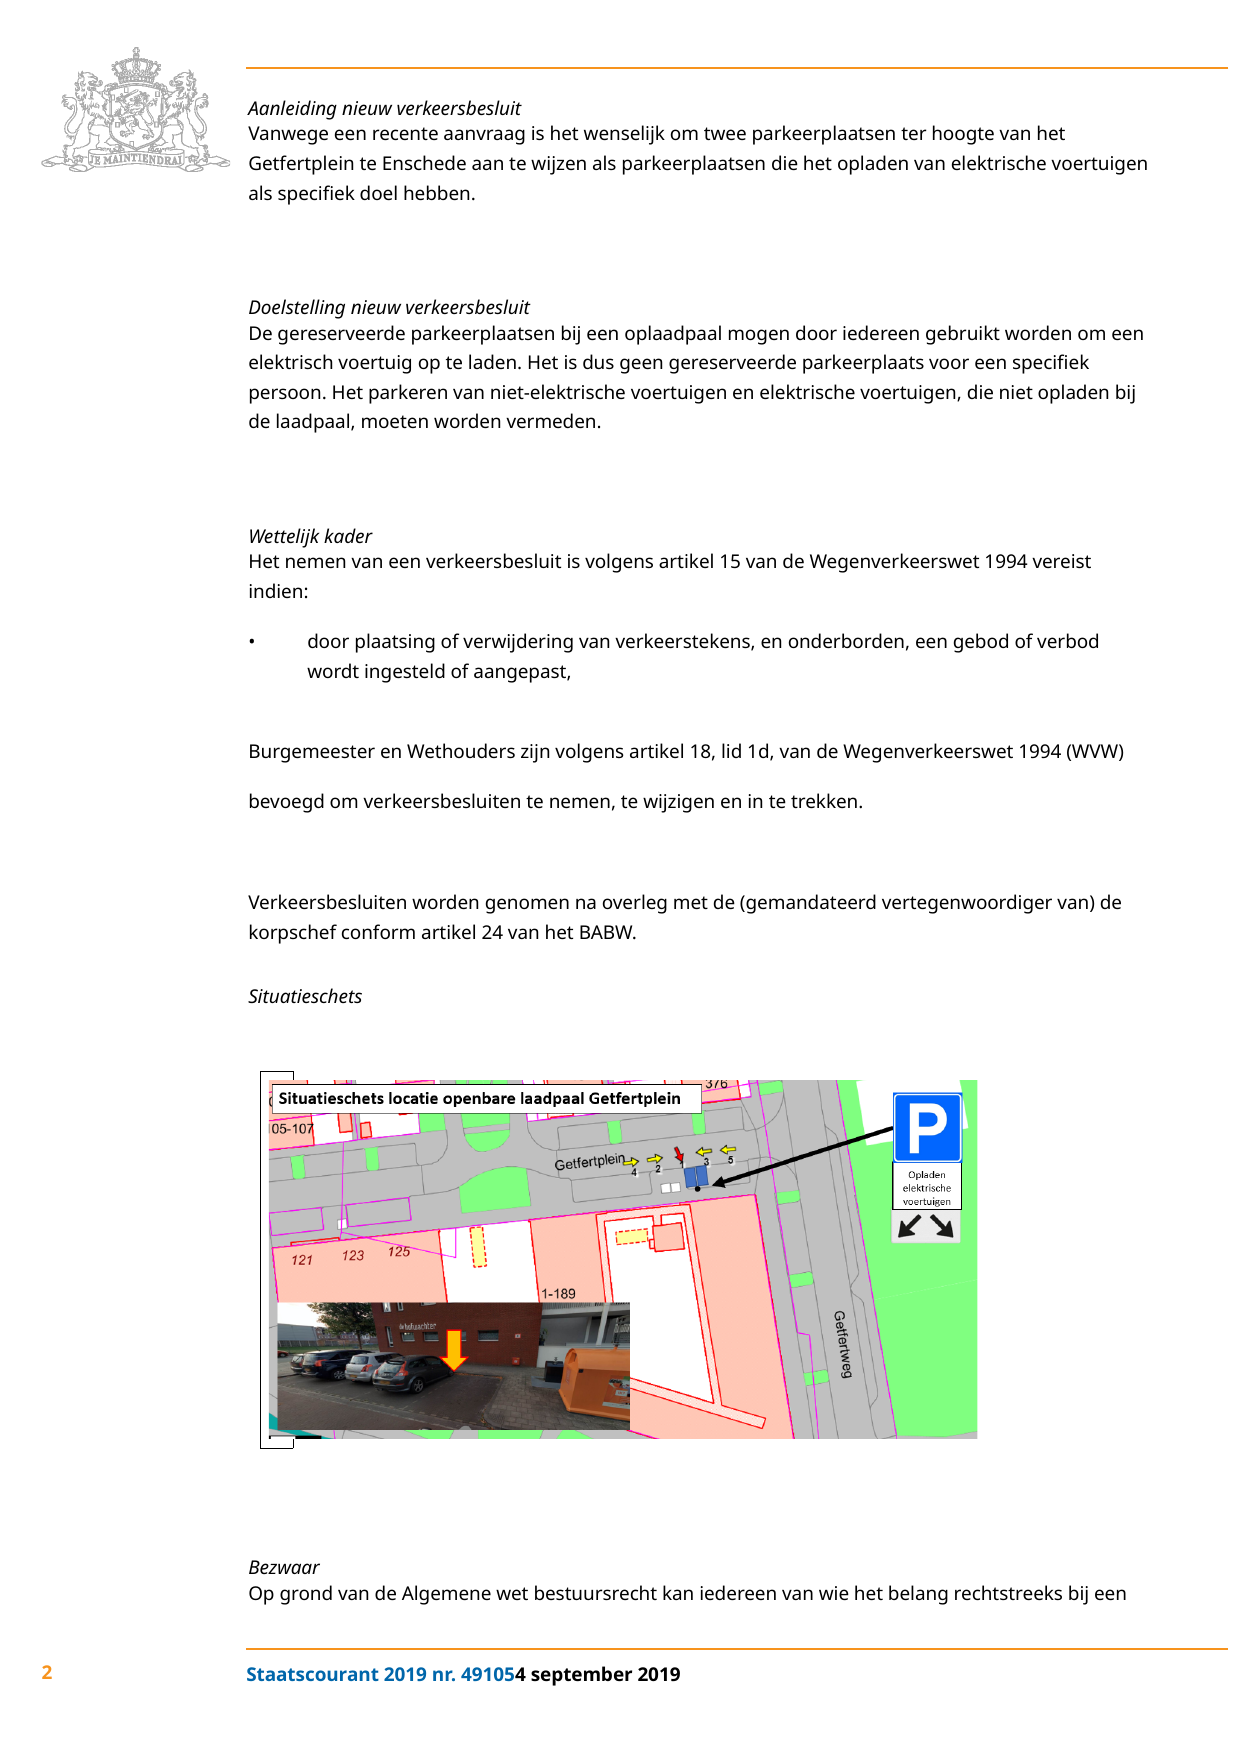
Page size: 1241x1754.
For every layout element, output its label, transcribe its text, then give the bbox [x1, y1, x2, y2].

text Het nemen van een verkeersbesluit is volgens artikel 15 van de Wegenverkeerswet 1994 vereist indien: [248, 549, 1152, 604]
text Verkeersbesluiten worden genomen na overleg met de (gemandateerd vertegenwoordiger van) de korpschef conform artikel 24 van het BABW. [248, 889, 1152, 945]
picture [268, 1080, 978, 1439]
text Aanleiding nieuw verkeersbesluit [248, 95, 1152, 121]
text Op grond van de Algemene wet bestuursrecht kan iedereen van wie het belang rechtstreeks bij een [248, 1580, 1152, 1606]
text Bezwaar [248, 1554, 1152, 1580]
text Doelstelling nieuw verkeersbesluit [248, 294, 1152, 320]
text Burgemeester en Wethouders zijn volgens artikel 18, lid 1d, van de Wegenverkeerswet 1994 (WVW) [248, 738, 1152, 764]
text Vanwege een recente aanvraag is het wenselijk om twee parkeerplaatsen ter hoogte van het Getfertplein te Enschede aan te wijzen als parkeerplaatsen die het opladen van elektrische voertuigen als specifiek doel hebben. [248, 121, 1152, 205]
text De gereserveerde parkeerplaatsen bij een oplaadpaal mogen door iedereen gebruikt worden om een elektrisch voertuig op te laden. Het is dus geen gereserveerde parkeerplaats voor een specifiek persoon. Het parkeren van niet-elektrische voertuigen en elektrische voertuigen, die niet opladen bij de laadpaal, moeten worden vermeden. [248, 320, 1152, 434]
text bevoegd om verkeersbesluiten te nemen, te wijzigen en in te trekken. [248, 789, 1152, 814]
text Wettelijk kader [248, 523, 1152, 549]
list door plaatsing of verwijdering van verkeerstekens, en onderborden, een gebod of verbod wordt ingesteld of aangepast, [248, 629, 1152, 684]
picture [41, 47, 231, 172]
text Situatieschets [248, 983, 1152, 1009]
